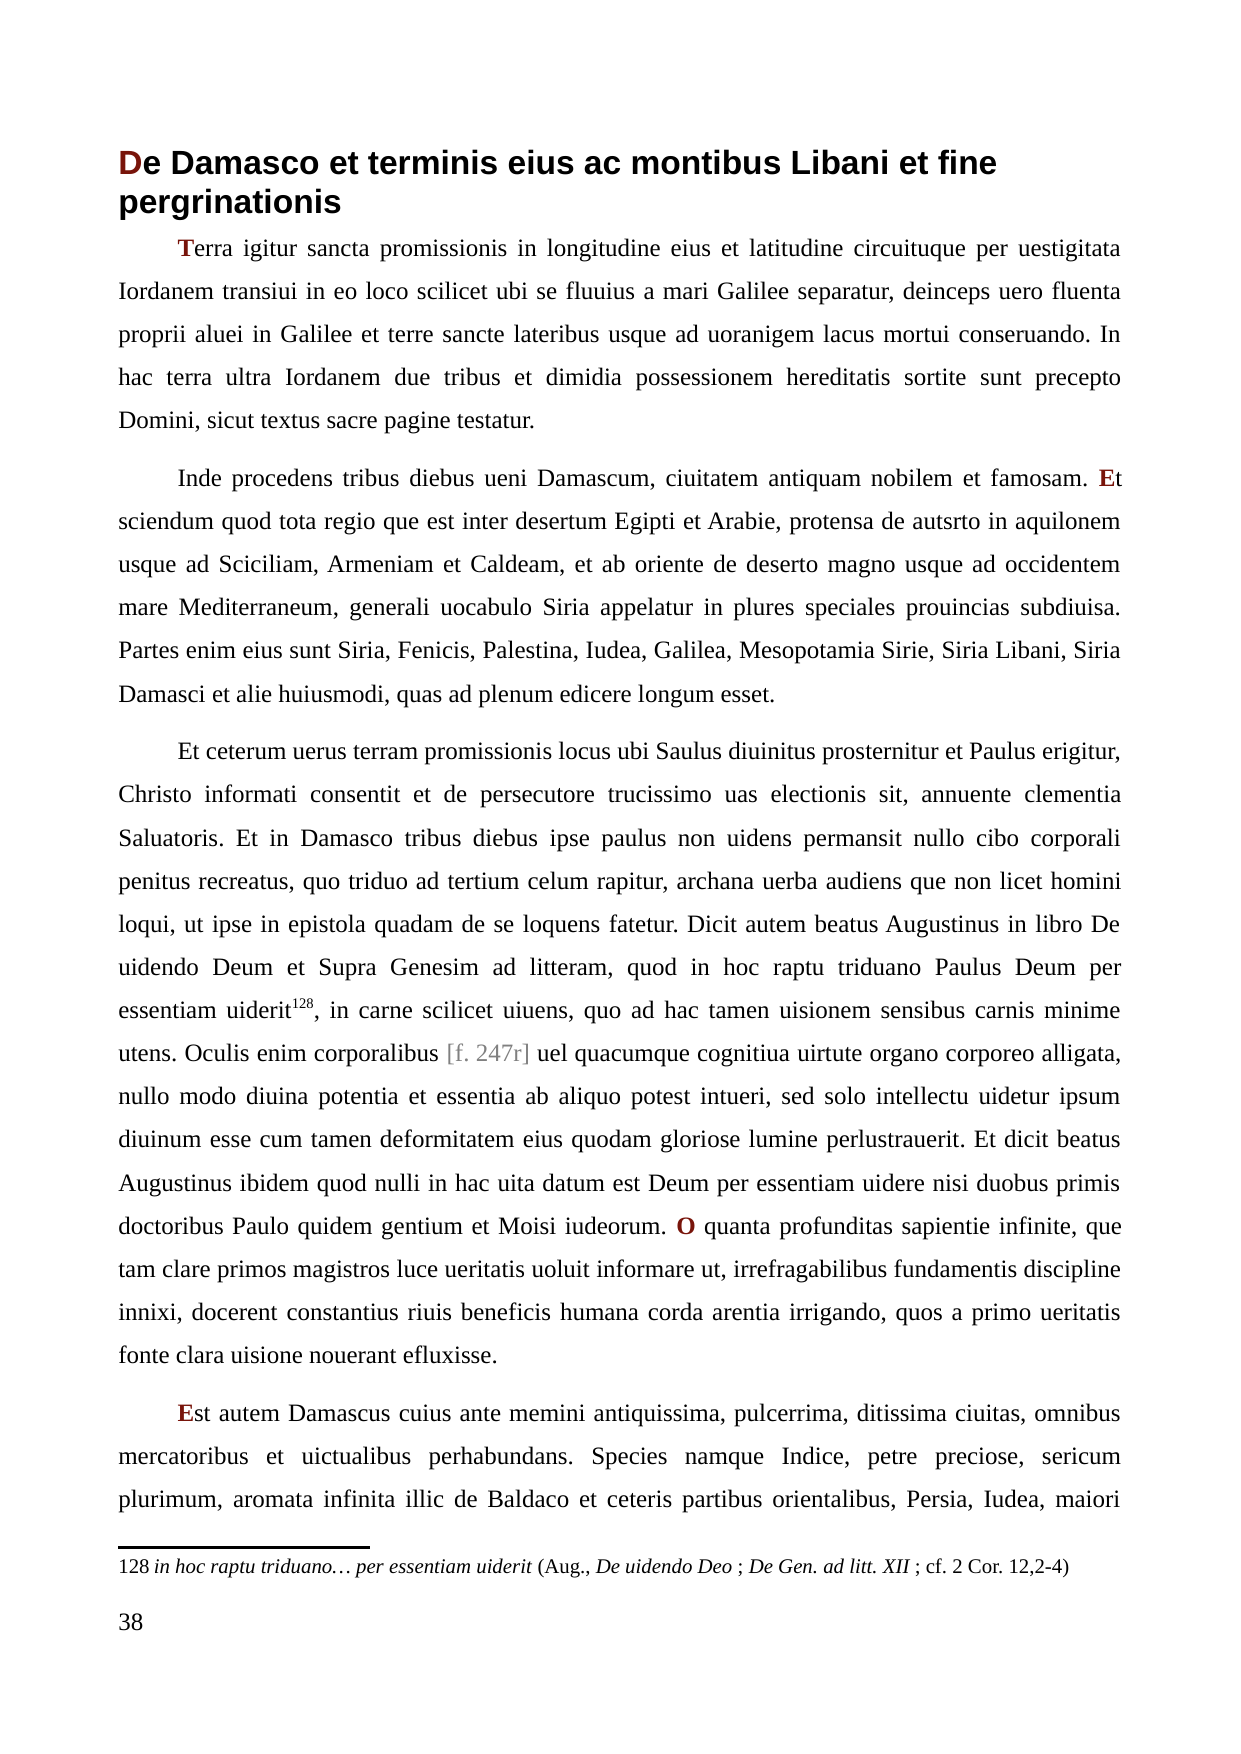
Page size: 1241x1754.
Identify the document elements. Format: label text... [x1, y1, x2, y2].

text Est autem Damascus cuius ante memini antiquissima, pulcerrima, ditissima ciuitas, omnibus mercatoribus et uictualibus perhabundans. Species namque Indice, petre preciose, sericum plurimum, aromata infinita illic de Baldaco et ceteris partibus orientalibus, Persia, Iudea, maiori [118, 1398, 1122, 1513]
text Et ceterum uerus terram promissionis locus ubi Saulus diuinitus prosternitur et Paulus erigitur, Christo informati consentit et de persecutore trucissimo uas electionis sit, annuente clementia Saluatoris. Et in Damasco tribus diebus ipse paulus non uidens permansit nullo cibo corporali penitus recreatus, quo triduo ad tertium celum rapitur, archana uerba audiens que non licet homini loqui, ut ipse in epistola quadam de se loquens fatetur. Dicit autem beatus Augustinus in libro De uidendo Deum et Supra Genesim ad litteram, quod in hoc raptu triduano Paulus Deum per essentiam uiderit, in carne scilicet uiuens, quo ad hac tamen uisionem sensibus carnis minime utens. Oculis enim corporalibus [f. 247r] uel quacumque cognitiua uirtute organo corporeo alligata, nullo modo diuina potentia et essentia ab aliquo potest intueri, sed solo intellectu uidetur ipsum diuinum esse cum tamen deformitatem eius quodam gloriose lumine perlustrauerit. Et dicit beatus Augustinus ibidem quod nulli in hac uita datum est Deum per essentiam uidere nisi duobus primis doctoribus Paulo quidem gentium et Moisi iudeorum. O quanta profunditas sapientie infinite, que tam clare primos magistros luce ueritatis uoluit informare ut, irrefragabilibus fundamentis discipline innixi, docerent constantius riuis beneficis humana corda arentia irrigando, quos a primo ueritatis fonte clara uisione nouerant efluxisse. [118, 736, 1122, 1369]
text De Damasco et terminis eius ac montibus Libani et fine pergrinationis [118, 143, 1122, 220]
text in hoc raptu triduano… per essentiam uiderit (Aug., De uidendo Deo ; De Gen. ad litt. XII ; cf. 2 Cor. 12,2-4) [118, 1553, 1122, 1578]
subtitle Terra igitur sancta promissionis in longitudine eius et latitudine circuituque per uestigitata Iordanem transiui in eo loco scilicet ubi se fluuius a mari Galilee separatur, deinceps uero fluenta proprii aluei in Galilee et terre sancte lateribus usque ad uoranigem lacus mortui conseruando. In hac terra ultra Iordanem due tribus et dimidia possessionem hereditatis sortite sunt precepto Domini, sicut textus sacre pagine testatur. [118, 233, 1122, 434]
text Inde procedens tribus diebus ueni Damascum, ciuitatem antiquam nobilem et famosam. Et sciendum quod tota regio que est inter desertum Egipti et Arabie, protensa de autsrto in aquilonem usque ad Sciciliam, Armeniam et Caldeam, et ab oriente de deserto magno usque ad occidentem mare Mediterraneum, generali uocabulo Siria appelatur in plures speciales prouincias subdiuisa. Partes enim eius sunt Siria, Fenicis, Palestina, Iudea, Galilea, Mesopotamia Sirie, Siria Libani, Siria Damasci et alie huiusmodi, quas ad plenum edicere longum esset. [118, 463, 1122, 707]
